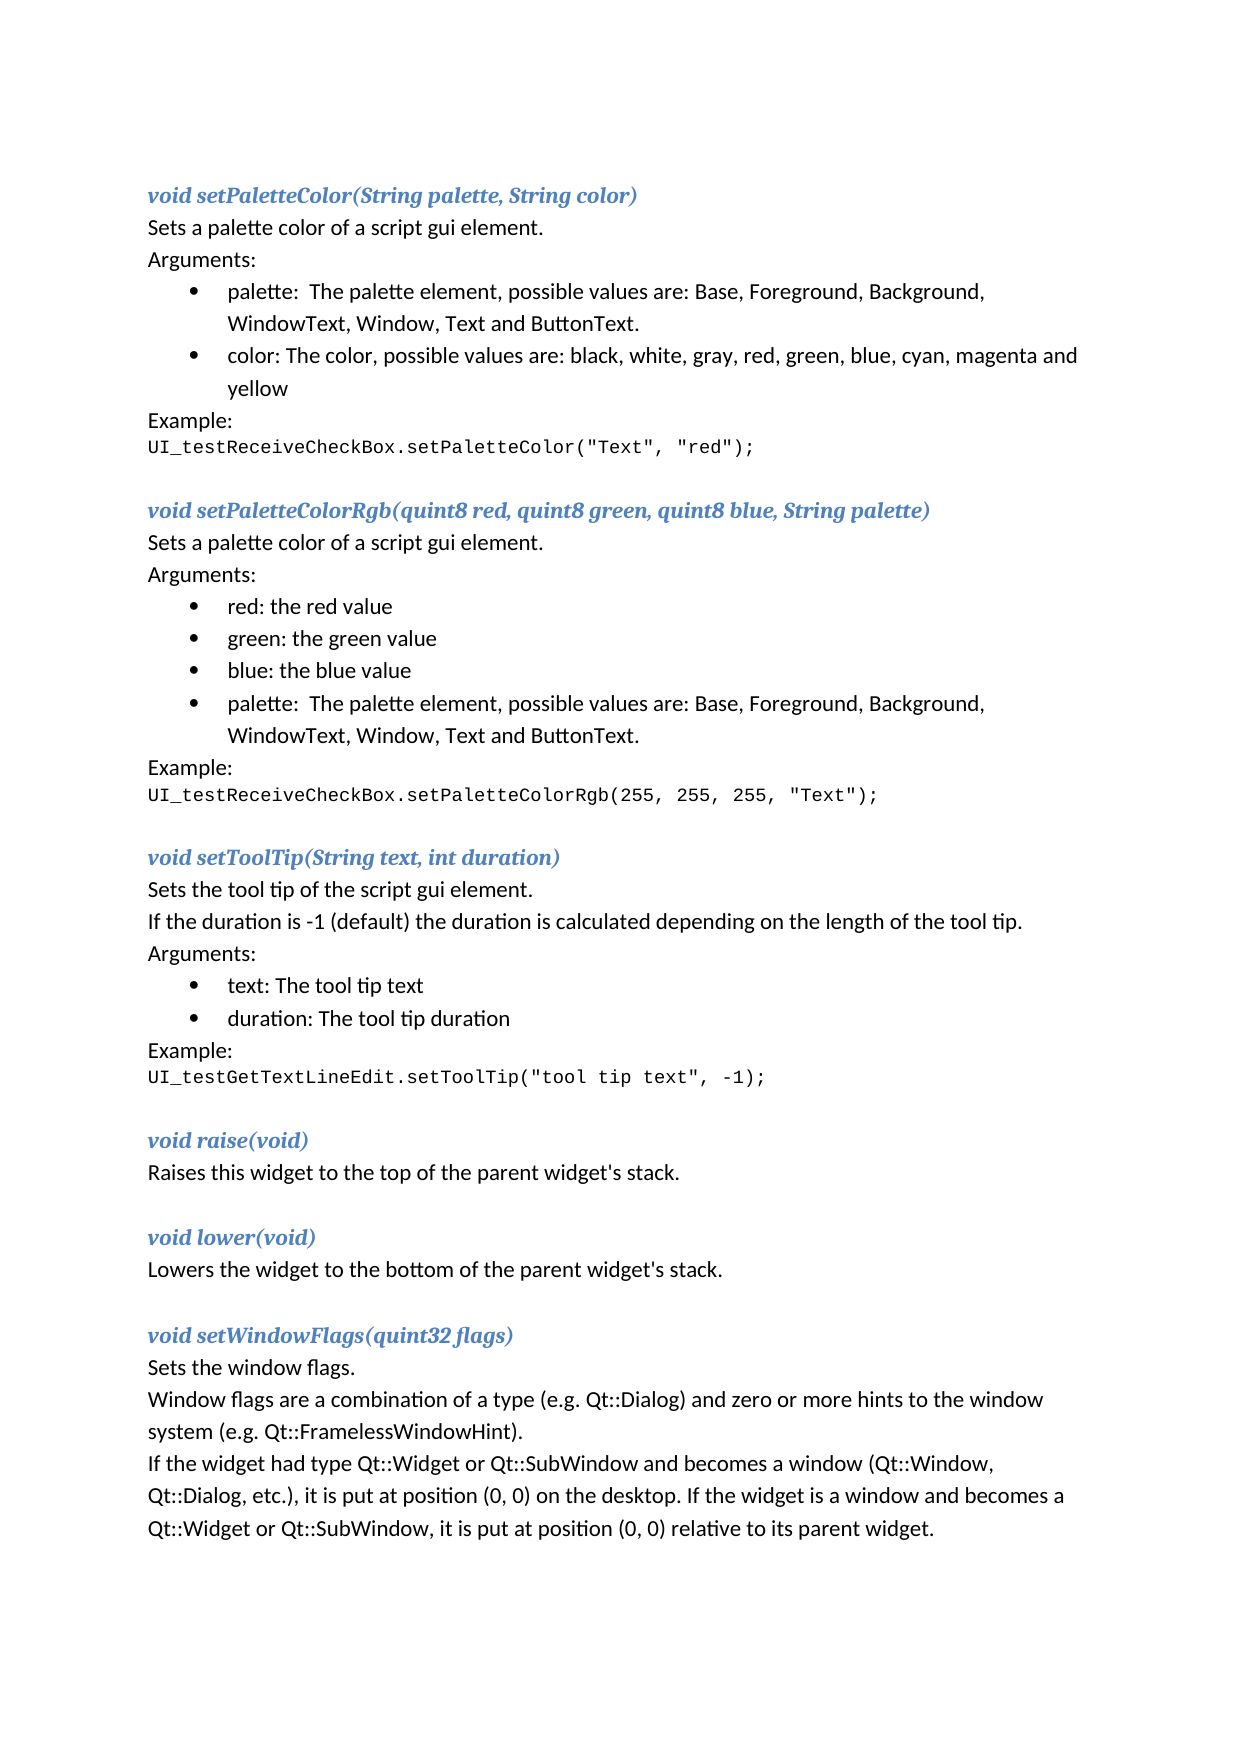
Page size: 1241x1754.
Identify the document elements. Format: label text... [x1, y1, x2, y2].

subtitle void setToolTip(String text, int duration) [148, 845, 1093, 871]
subtitle void setPaletteColorRgb(quint8 red, quint8 green, quint8 blue, String palette) [148, 498, 1093, 524]
text Example: [148, 1036, 1093, 1064]
text Example: [148, 406, 1093, 434]
text Sets a palette color of a script gui element. [148, 528, 1093, 556]
text If the duration is -1 (default) the duration is calculated depending on the length of the tool tip. [148, 907, 1093, 935]
subtitle void raise(void) [148, 1128, 1093, 1154]
text UI_testGetTextLineEdit.setToolTip("tool tip text", -1); [148, 1068, 1093, 1089]
text Arguments: [148, 245, 1093, 273]
text Sets the tool tip of the script gui element. [148, 875, 1093, 903]
text Sets the window flags. [148, 1353, 1093, 1381]
text Arguments: [148, 939, 1093, 967]
subtitle void setPaletteColor(String palette, String color) [148, 183, 1093, 209]
text Lowers the widget to the bottom of the parent widget's stack. [148, 1255, 1093, 1283]
subtitle void setWindowFlags(quint32 flags) [148, 1323, 1093, 1349]
list palette: The palette element, possible values are: Base, Foreground, Background, WindowText, Window, Text and ButtonText. [190, 689, 1093, 749]
text UI_testReceiveCheckBox.setPaletteColorRgb(255, 255, 255, "Text"); [148, 785, 1093, 807]
text Raises this widget to the top of the parent widget's stack. [148, 1158, 1093, 1186]
text Example: [148, 753, 1093, 781]
list duration: The tool tip duration [190, 1004, 1093, 1032]
list color: The color, possible values are: black, white, gray, red, green, blue, cyan, magenta and yellow [190, 342, 1093, 402]
text Arguments: [148, 560, 1093, 588]
list green: the green value [190, 624, 1093, 652]
text UI_testReceiveCheckBox.setPaletteColor("Text", "red"); [148, 438, 1093, 459]
subtitle void lower(void) [148, 1225, 1093, 1252]
list text: The tool tip text [190, 972, 1093, 1000]
list red: the red value [190, 592, 1093, 620]
text If the widget had type Qt::Widget or Qt::SubWindow and becomes a window (Qt::Window, Qt::Dialog, etc.), it is put at position (0, 0) on the desktop. If the widget is a window and becomes a Qt::Widget or Qt::SubWindow, it is put at position (0, 0) relative to its parent widget. [148, 1449, 1093, 1542]
list palette: The palette element, possible values are: Base, Foreground, Background, WindowText, Window, Text and ButtonText. [190, 277, 1093, 337]
text Sets a palette color of a script gui element. [148, 213, 1093, 241]
list blue: the blue value [190, 657, 1093, 685]
text Window flags are a combination of a type (e.g. Qt::Dialog) and zero or more hints to the window system (e.g. Qt::FramelessWindowHint). [148, 1385, 1093, 1445]
